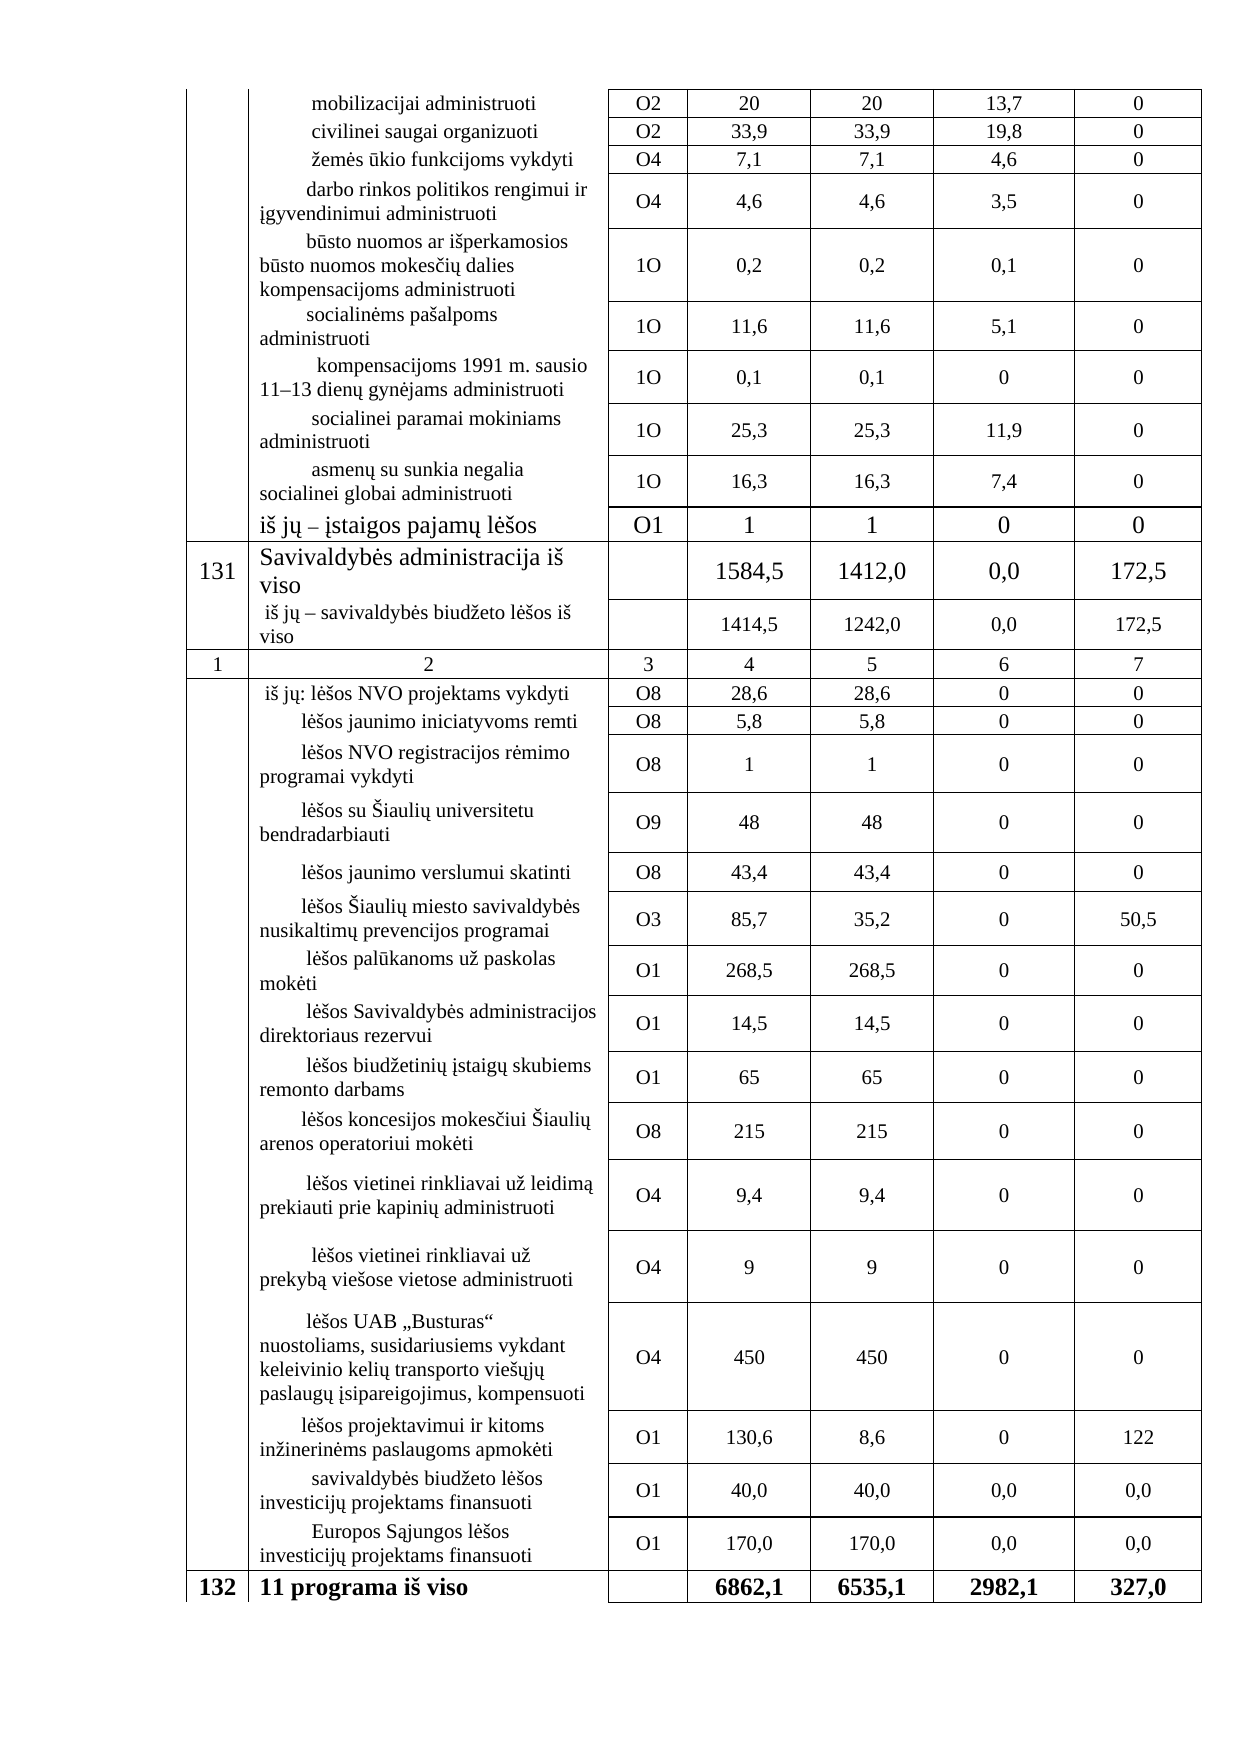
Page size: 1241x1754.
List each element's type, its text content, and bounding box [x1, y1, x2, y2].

table_cell 0,0 [1075, 1518, 1201, 1569]
table_cell 4,6 [934, 146, 1074, 173]
table_cell 13,7 [934, 90, 1074, 117]
table_cell O9 [609, 793, 687, 852]
table_cell [187, 1463, 248, 1516]
table_cell 0 [934, 892, 1074, 945]
table_cell 14,5 [811, 996, 933, 1051]
table_cell 0 [934, 1103, 1074, 1158]
table_cell [187, 228, 248, 301]
table_cell 11,6 [811, 302, 933, 350]
table_cell kompensacijoms 1991 m. sausio 11–13 dienų gynėjams administruoti [249, 350, 608, 403]
table_cell 1 [811, 735, 933, 792]
table_cell 20 [688, 90, 810, 117]
table_cell 0 [1075, 735, 1201, 792]
table_cell [187, 89, 248, 117]
table_cell lėšos biudžetinių įstaigų skubiems remonto darbams [249, 1051, 608, 1102]
table_cell 1414,5 [688, 600, 810, 648]
table_cell 6 [934, 650, 1074, 678]
table_cell 16,3 [811, 456, 933, 506]
table_cell 25,3 [811, 404, 933, 455]
table_cell O8 [609, 735, 687, 792]
table_cell 5 [811, 650, 933, 678]
table_cell 7,1 [811, 146, 933, 173]
table_cell 0 [1075, 707, 1201, 734]
table_cell [187, 995, 248, 1051]
table_cell 327,0 [1075, 1571, 1201, 1602]
table_cell 2982,1 [934, 1571, 1074, 1602]
table_cell 215 [688, 1103, 810, 1158]
table_cell O1 [609, 1464, 687, 1516]
table_cell O1 [609, 1518, 687, 1569]
table_cell 0 [1075, 946, 1201, 994]
table_cell lėšos projektavimui ir kitoms inžinerinėms paslaugoms apmokėti [249, 1410, 608, 1463]
table_cell 0 [1075, 118, 1201, 145]
table_cell socialinėms pašalpoms administruoti [249, 301, 608, 350]
table_cell lėšos Savivaldybės administracijos direktoriaus rezervui [249, 995, 608, 1051]
table_cell 0 [1075, 1231, 1201, 1302]
table_cell [187, 852, 248, 891]
table_cell lėšos vietinei rinkliavai už prekybą viešose vietose administruoti [249, 1230, 608, 1302]
table_cell būsto nuomos ar išperkamosios būsto nuomos mokesčių dalies kompensacijoms administruoti [249, 228, 608, 301]
table_cell 131 [187, 542, 248, 599]
table_cell 1O [609, 351, 687, 403]
table_cell 9,4 [688, 1160, 810, 1230]
table_cell 9 [688, 1231, 810, 1302]
table_cell lėšos vietinei rinkliavai už leidimą prekiauti prie kapinių administruoti [249, 1159, 608, 1230]
table_cell 1 [688, 735, 810, 792]
table_cell 1O [609, 456, 687, 506]
table_cell [609, 542, 687, 599]
table_cell 0 [1075, 404, 1201, 455]
table_cell 11,6 [688, 302, 810, 350]
table_cell 3 [609, 650, 687, 678]
table_cell 130,6 [688, 1411, 810, 1463]
table_cell O4 [609, 146, 687, 173]
table_cell lėšos Šiaulių miesto savivaldybės nusikaltimų prevencijos programai [249, 891, 608, 945]
table_cell O1 [609, 1052, 687, 1102]
table_cell [187, 1516, 248, 1569]
table_cell O8 [609, 679, 687, 706]
table_cell 122 [1075, 1411, 1201, 1463]
table_cell 170,0 [811, 1518, 933, 1569]
table_cell 0 [934, 1052, 1074, 1102]
table_cell 2 [249, 650, 608, 678]
table_cell 0 [1075, 1303, 1201, 1410]
table_cell O2 [609, 90, 687, 117]
table_cell 0 [934, 508, 1074, 541]
table_cell [187, 455, 248, 506]
table_cell 40,0 [688, 1464, 810, 1516]
table_cell 14,5 [688, 996, 810, 1051]
table_cell Europos Sąjungos lėšos investicijų projektams finansuoti [249, 1516, 608, 1569]
table_cell 450 [811, 1303, 933, 1410]
table_cell 48 [811, 793, 933, 852]
table_cell 11 programa iš viso [249, 1571, 608, 1602]
table_cell lėšos jaunimo verslumui skatinti [249, 852, 608, 891]
table_cell 50,5 [1075, 892, 1201, 945]
table_cell lėšos su Šiaulių universitetu bendradarbiauti [249, 792, 608, 852]
table_cell 0 [1075, 146, 1201, 173]
table_cell 0 [1075, 229, 1201, 301]
table_cell 5,1 [934, 302, 1074, 350]
table_cell 19,8 [934, 118, 1074, 145]
table_cell 0,2 [688, 229, 810, 301]
table_cell 0 [1075, 679, 1201, 706]
table_cell 0 [1075, 174, 1201, 228]
table_cell 1O [609, 302, 687, 350]
table_cell 132 [187, 1571, 248, 1602]
table_cell 0 [1075, 302, 1201, 350]
table_cell [187, 1159, 248, 1230]
table_cell 0 [934, 853, 1074, 891]
table_cell 0 [934, 679, 1074, 706]
table_cell [187, 945, 248, 994]
table_cell 0,0 [934, 600, 1074, 648]
table_cell 48 [688, 793, 810, 852]
table_cell 0 [1075, 996, 1201, 1051]
table_cell 0,1 [934, 229, 1074, 301]
table_cell 65 [811, 1052, 933, 1102]
table_cell žemės ūkio funkcijoms vykdyti [249, 145, 608, 173]
table_cell 11,9 [934, 404, 1074, 455]
table_cell [187, 173, 248, 228]
table_cell 16,3 [688, 456, 810, 506]
table_cell [187, 1230, 248, 1302]
table_cell O1 [609, 508, 687, 541]
table_cell lėšos jaunimo iniciatyvoms remti [249, 706, 608, 734]
table_cell [187, 506, 248, 541]
table_cell 28,6 [688, 679, 810, 706]
table_cell O4 [609, 1303, 687, 1410]
table_cell iš jų – savivaldybės biudžeto lėšos iš viso [249, 599, 608, 648]
table_cell 0 [1075, 351, 1201, 403]
table_cell [187, 1102, 248, 1158]
table_cell 33,9 [811, 118, 933, 145]
table_cell 25,3 [688, 404, 810, 455]
table_cell 268,5 [688, 946, 810, 994]
table_cell 172,5 [1075, 542, 1201, 599]
table_cell 0 [934, 1160, 1074, 1230]
table_cell 33,9 [688, 118, 810, 145]
table_cell 1412,0 [811, 542, 933, 599]
table_cell O8 [609, 1103, 687, 1158]
table_cell 1 [811, 508, 933, 541]
table_cell O2 [609, 118, 687, 145]
table_cell O4 [609, 174, 687, 228]
table_cell 0 [934, 1411, 1074, 1463]
table_cell O4 [609, 1160, 687, 1230]
table_cell O8 [609, 707, 687, 734]
table_cell 0 [1075, 456, 1201, 506]
table_cell 0 [934, 1231, 1074, 1302]
table_cell 0 [934, 351, 1074, 403]
table_cell 6862,1 [688, 1571, 810, 1602]
table_cell 170,0 [688, 1518, 810, 1569]
table_cell 1242,0 [811, 600, 933, 648]
table_cell [609, 1571, 687, 1602]
table_cell 85,7 [688, 892, 810, 945]
table_cell 1584,5 [688, 542, 810, 599]
table_cell asmenų su sunkia negalia socialinei globai administruoti [249, 455, 608, 506]
table_cell darbo rinkos politikos rengimui ir įgyvendinimui administruoti [249, 173, 608, 228]
table_cell 0,0 [934, 1464, 1074, 1516]
table_cell 65 [688, 1052, 810, 1102]
table_cell 43,4 [811, 853, 933, 891]
table_cell iš jų – įstaigos pajamų lėšos [249, 506, 608, 541]
table_cell [187, 403, 248, 455]
table_cell 1 [688, 508, 810, 541]
table_cell 0 [1075, 853, 1201, 891]
table_cell 5,8 [811, 707, 933, 734]
table_cell 172,5 [1075, 600, 1201, 648]
table_cell 1O [609, 229, 687, 301]
table_cell 9,4 [811, 1160, 933, 1230]
table_cell O1 [609, 1411, 687, 1463]
table_cell 0 [1075, 793, 1201, 852]
table_cell 5,8 [688, 707, 810, 734]
table_cell [187, 117, 248, 145]
table_cell 0 [934, 1303, 1074, 1410]
table_cell 0,1 [811, 351, 933, 403]
table_cell [187, 599, 248, 648]
table_cell 0 [934, 793, 1074, 852]
table_cell 4,6 [688, 174, 810, 228]
table_cell 0 [934, 735, 1074, 792]
table_cell [187, 792, 248, 852]
table_cell 0 [1075, 1103, 1201, 1158]
table_cell 0,0 [1075, 1464, 1201, 1516]
table_cell 4,6 [811, 174, 933, 228]
table_cell [187, 350, 248, 403]
table_cell 215 [811, 1103, 933, 1158]
table_cell 1O [609, 404, 687, 455]
table_cell O1 [609, 946, 687, 994]
table_cell [187, 301, 248, 350]
table_cell lėšos NVO registracijos rėmimo programai vykdyti [249, 734, 608, 792]
table_cell 0 [934, 946, 1074, 994]
table_cell 9 [811, 1231, 933, 1302]
table_cell [187, 1410, 248, 1463]
table_cell socialinei paramai mokiniams administruoti [249, 403, 608, 455]
table_cell 450 [688, 1303, 810, 1410]
table_cell 3,5 [934, 174, 1074, 228]
table_cell 4 [688, 650, 810, 678]
table_cell 8,6 [811, 1411, 933, 1463]
table_cell lėšos palūkanoms už paskolas mokėti [249, 945, 608, 994]
table_cell 0 [934, 707, 1074, 734]
table_cell O1 [609, 996, 687, 1051]
table_cell iš jų: lėšos NVO projektams vykdyti [249, 679, 608, 706]
table_cell 0 [934, 996, 1074, 1051]
table_cell 0 [1075, 1052, 1201, 1102]
table_cell 7,4 [934, 456, 1074, 506]
table_cell 1 [187, 650, 248, 678]
table_cell 40,0 [811, 1464, 933, 1516]
table_cell Savivaldybės administracija iš viso [249, 542, 608, 599]
table_cell 7,1 [688, 146, 810, 173]
table_cell O8 [609, 853, 687, 891]
table_cell 0,0 [934, 1518, 1074, 1569]
table_cell mobilizacijai administruoti [249, 89, 608, 117]
table_cell 268,5 [811, 946, 933, 994]
table_cell 0 [1075, 1160, 1201, 1230]
table_cell lėšos koncesijos mokesčiui Šiaulių arenos operatoriui mokėti [249, 1102, 608, 1158]
table_cell 0 [1075, 508, 1201, 541]
table_cell [187, 734, 248, 792]
table_cell savivaldybės biudžeto lėšos investicijų projektams finansuoti [249, 1463, 608, 1516]
table_cell 43,4 [688, 853, 810, 891]
table_cell 20 [811, 90, 933, 117]
table_cell [187, 706, 248, 734]
table_cell lėšos UAB „Busturas“ nuostoliams, susidariusiems vykdant keleivinio kelių transporto viešųjų paslaugų įsipareigojimus, kompensuoti [249, 1302, 608, 1410]
table_cell [187, 145, 248, 173]
table_cell 7 [1075, 650, 1201, 678]
table_cell O4 [609, 1231, 687, 1302]
table_cell 0,1 [688, 351, 810, 403]
table_cell [187, 891, 248, 945]
table_cell 0,0 [934, 542, 1074, 599]
table_cell 28,6 [811, 679, 933, 706]
table_cell 0,2 [811, 229, 933, 301]
table_cell civilinei saugai organizuoti [249, 117, 608, 145]
table_cell 0 [1075, 90, 1201, 117]
table_cell [609, 600, 687, 648]
table_cell O3 [609, 892, 687, 945]
table_cell 6535,1 [811, 1571, 933, 1602]
table_cell 35,2 [811, 892, 933, 945]
table_cell [187, 679, 248, 706]
table_cell [187, 1051, 248, 1102]
table_cell [187, 1302, 248, 1410]
